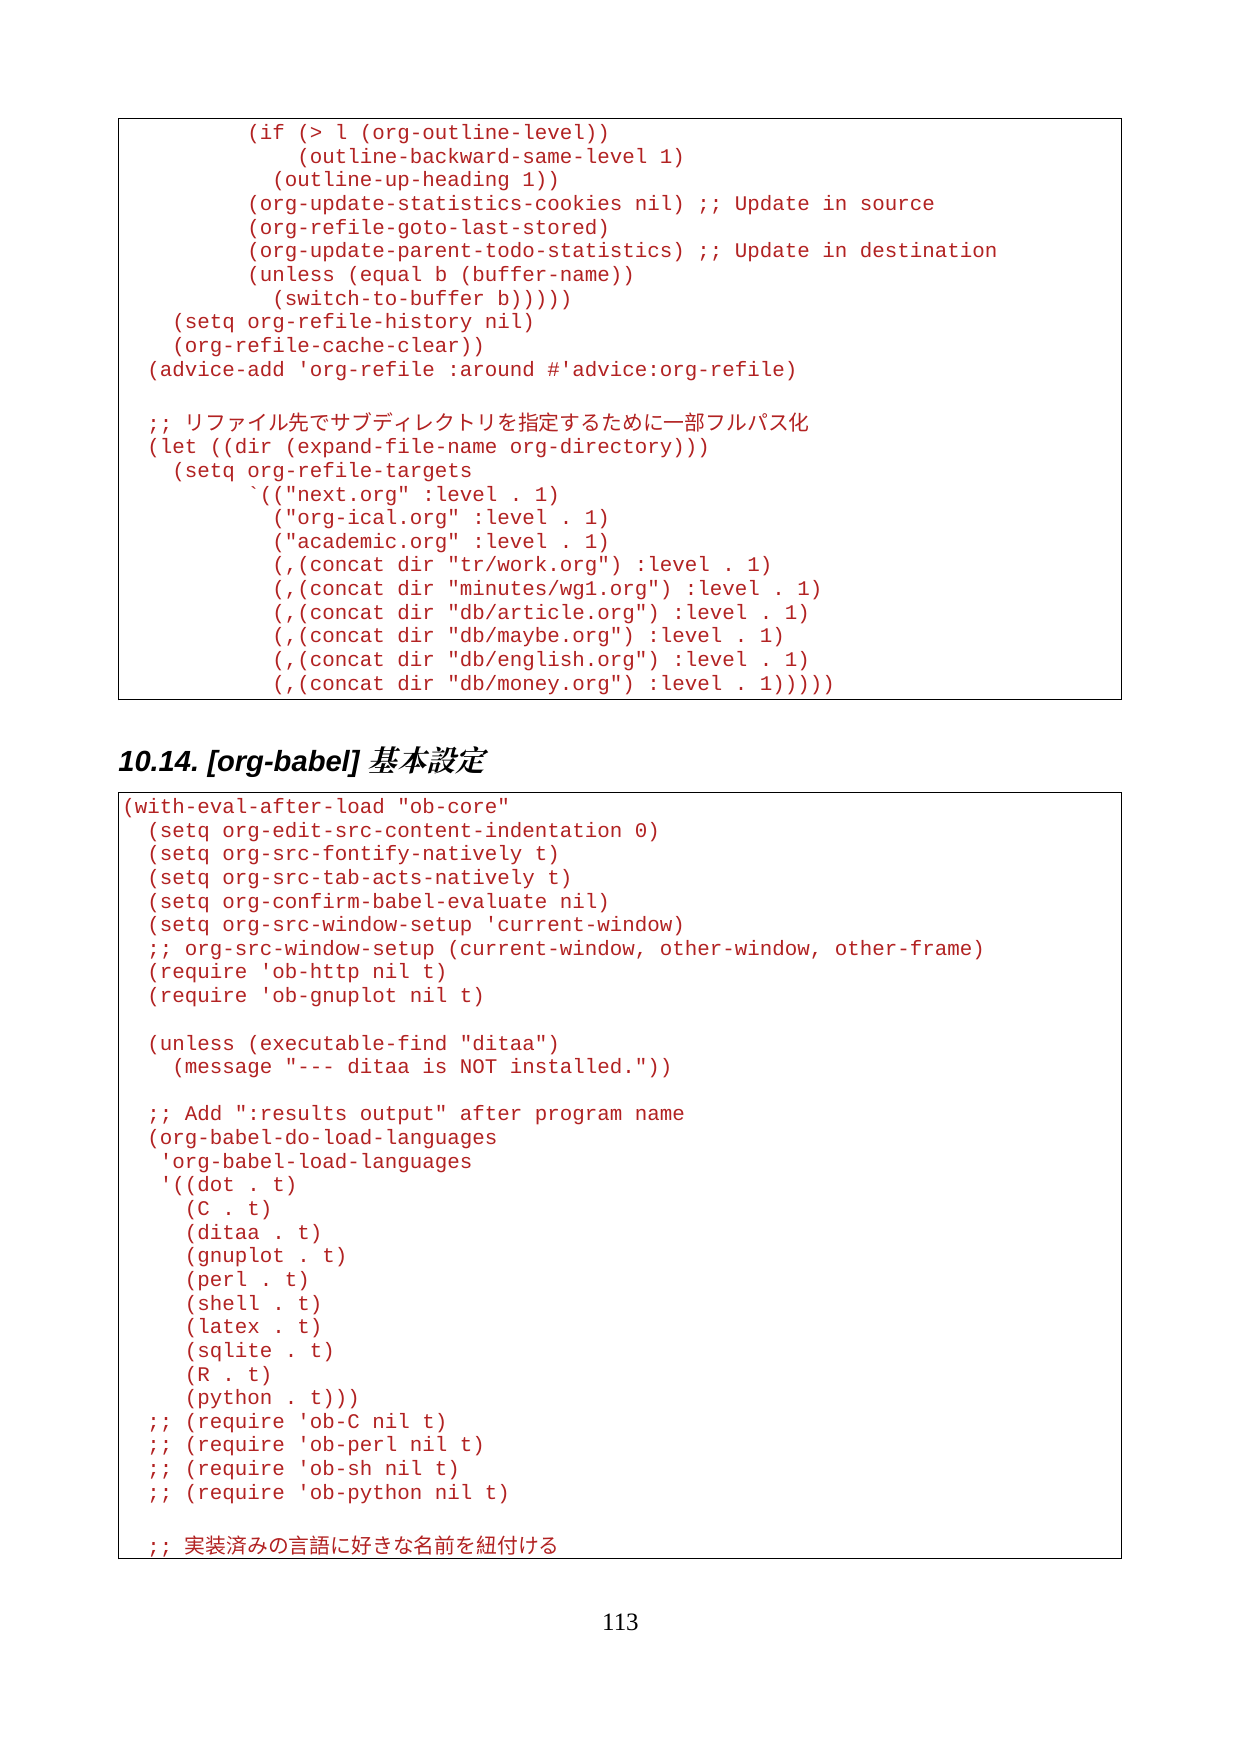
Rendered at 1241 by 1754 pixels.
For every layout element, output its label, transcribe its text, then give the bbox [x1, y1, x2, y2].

text (C . t) [119, 1194, 1121, 1218]
text (gnuplot . t) [119, 1241, 1121, 1265]
text (,(concat dir "db/maybe.org") :level . 1) [119, 621, 1121, 645]
text (org-update-statistics-cookies nil) ;; Update in source [119, 189, 1121, 213]
text (message "--- ditaa is NOT installed.")) [119, 1052, 1121, 1076]
text (shell . t) [119, 1289, 1121, 1312]
text ("academic.org" :level . 1) [119, 527, 1121, 551]
text `(("next.org" :level . 1) [119, 479, 1121, 503]
text (R . t) [119, 1359, 1121, 1383]
text (org-refile-goto-last-stored) [119, 213, 1121, 236]
text ;; リファイル先でサブディレクトリを指定するために一部フルパス化 [119, 402, 1121, 432]
text (python . t))) [119, 1383, 1121, 1407]
text (,(concat dir "minutes/wg1.org") :level . 1) [119, 574, 1121, 598]
text (setq org-confirm-babel-evaluate nil) [119, 887, 1121, 910]
text (advice-add 'org-refile :around #'advice:org-refile) [119, 354, 1121, 378]
text (,(concat dir "db/english.org") :level . 1) [119, 645, 1121, 669]
text (setq org-src-fontify-natively t) [119, 839, 1121, 863]
text (,(concat dir "db/money.org") :level . 1))))) [119, 669, 1121, 699]
subtitle [org-babel] 基本設定 [118, 738, 1122, 779]
text (,(concat dir "db/article.org") :level . 1) [119, 598, 1121, 621]
text (switch-to-buffer b))))) [119, 284, 1121, 307]
text (latex . t) [119, 1312, 1121, 1336]
text '((dot . t) [119, 1170, 1121, 1194]
text (with-eval-after-load "ob-core" [119, 793, 1121, 816]
text ;; org-src-window-setup (current-window, other-window, other-frame) [119, 934, 1121, 958]
text (let ((dir (expand-file-name org-directory))) [119, 432, 1121, 456]
text (unless (equal b (buffer-name)) [119, 260, 1121, 284]
text ;; (require 'ob-perl nil t) [119, 1431, 1121, 1454]
text (setq org-refile-targets [119, 456, 1121, 479]
text (setq org-refile-history nil) [119, 307, 1121, 331]
text (org-update-parent-todo-statistics) ;; Update in destination [119, 236, 1121, 260]
text (unless (executable-find "ditaa") [119, 1028, 1121, 1052]
text (ditaa . t) [119, 1218, 1121, 1241]
text (outline-backward-same-level 1) [119, 142, 1121, 165]
text ;; (require 'ob-sh nil t) [119, 1454, 1121, 1478]
text (require 'ob-gnuplot nil t) [119, 981, 1121, 1005]
text ;; (require 'ob-C nil t) [119, 1407, 1121, 1431]
text ;; 実装済みの言語に好きな名前を紐付ける [119, 1525, 1121, 1558]
text (outline-up-heading 1)) [119, 165, 1121, 189]
text (if (> l (org-outline-level)) [119, 119, 1121, 142]
text (setq org-edit-src-content-indentation 0) [119, 816, 1121, 839]
text ("org-ical.org" :level . 1) [119, 503, 1121, 527]
text (sqlite . t) [119, 1336, 1121, 1359]
text ;; (require 'ob-python nil t) [119, 1478, 1121, 1501]
text 'org-babel-load-languages [119, 1147, 1121, 1170]
text (setq org-src-tab-acts-natively t) [119, 863, 1121, 887]
text (setq org-src-window-setup 'current-window) [119, 910, 1121, 934]
text (perl . t) [119, 1265, 1121, 1289]
text (org-refile-cache-clear)) [119, 331, 1121, 354]
text ;; Add ":results output" after program name [119, 1099, 1121, 1123]
text (,(concat dir "tr/work.org") :level . 1) [119, 551, 1121, 574]
text (org-babel-do-load-languages [119, 1123, 1121, 1147]
text (require 'ob-http nil t) [119, 958, 1121, 981]
